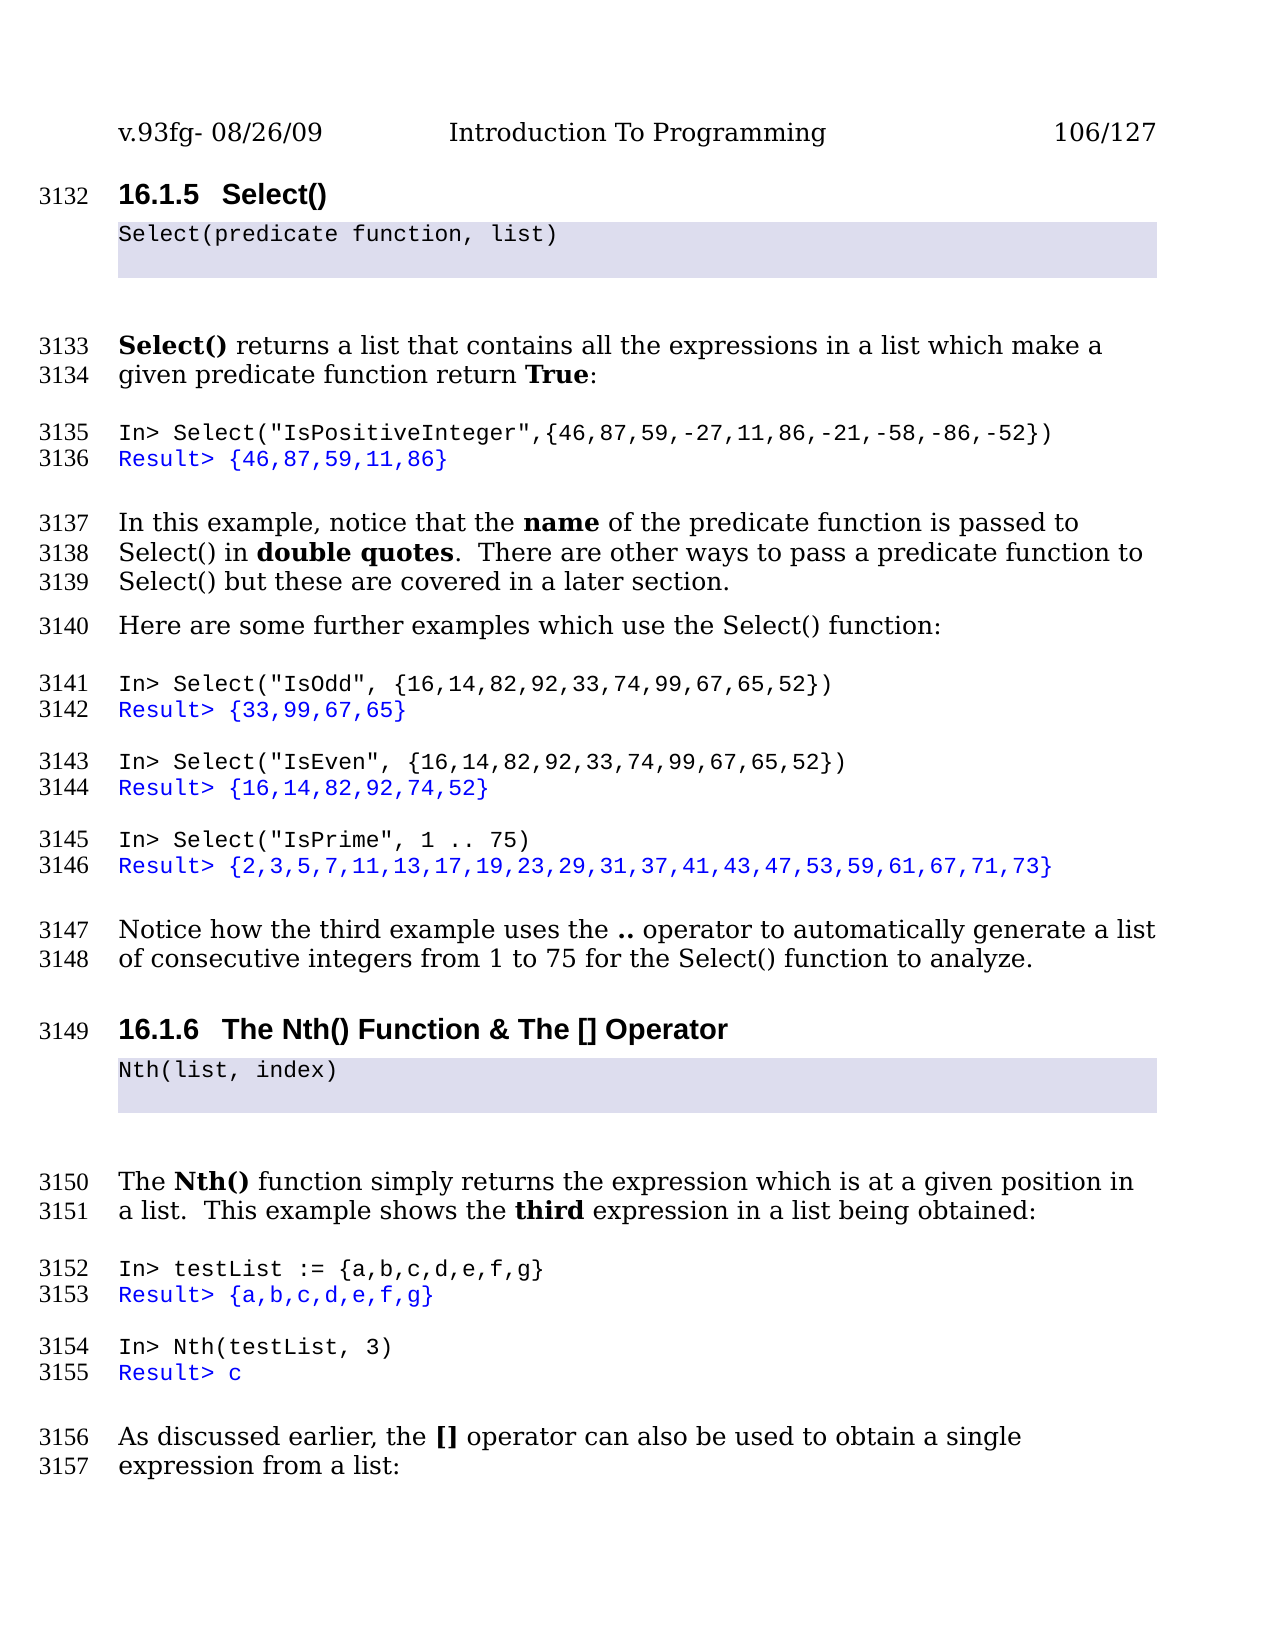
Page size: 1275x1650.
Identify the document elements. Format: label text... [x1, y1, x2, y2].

text In> testList := {a,b,c,d,e,f,g} [118, 1257, 1157, 1283]
text In> Select("IsEven", {16,14,82,92,33,74,99,67,65,52}) [118, 750, 1157, 776]
text Notice how the third example uses the .. operator to automatically generate a list of consecutive integers from 1 to 75 for the Select() function to analyze. [118, 915, 1157, 973]
text In> Select("IsPositiveInteger",{46,87,59,-27,11,86,-21,-58,-86,-52}) [118, 422, 1157, 447]
text Result> c [118, 1361, 1157, 1387]
table_header Nth(list, index) [118, 1058, 1157, 1113]
text In> Select("IsPrime", 1 .. 75) [118, 828, 1157, 854]
text Result> {16,14,82,92,74,52} [118, 776, 1157, 802]
text As discussed earlier, the [] operator can also be used to obtain a single expression from a list: [118, 1422, 1157, 1480]
subtitle Select() [118, 177, 1157, 210]
text Select() returns a list that contains all the expressions in a list which make a given predicate function return True: [118, 331, 1157, 389]
text In this example, notice that the name of the predicate function is passed to Select() in double quotes. There are other ways to pass a predicate function to Select() but these are covered in a later section. [118, 508, 1157, 596]
text Result> {a,b,c,d,e,f,g} [118, 1283, 1157, 1309]
table_header Select(predicate function, list) [118, 222, 1157, 278]
text In> Select("IsOdd", {16,14,82,92,33,74,99,67,65,52}) [118, 672, 1157, 698]
text Result> {33,99,67,65} [118, 698, 1157, 724]
text The Nth() function simply returns the expression which is at a given position in a list. This example shows the third expression in a list being obtained: [118, 1166, 1157, 1225]
text Result> {46,87,59,11,86} [118, 447, 1157, 473]
text In> Nth(testList, 3) [118, 1335, 1157, 1361]
text Here are some further examples which use the Select() function: [118, 611, 1157, 640]
text Result> {2,3,5,7,11,13,17,19,23,29,31,37,41,43,47,53,59,61,67,71,73} [118, 854, 1157, 880]
subtitle The Nth() Function & The [] Operator [118, 1012, 1157, 1046]
